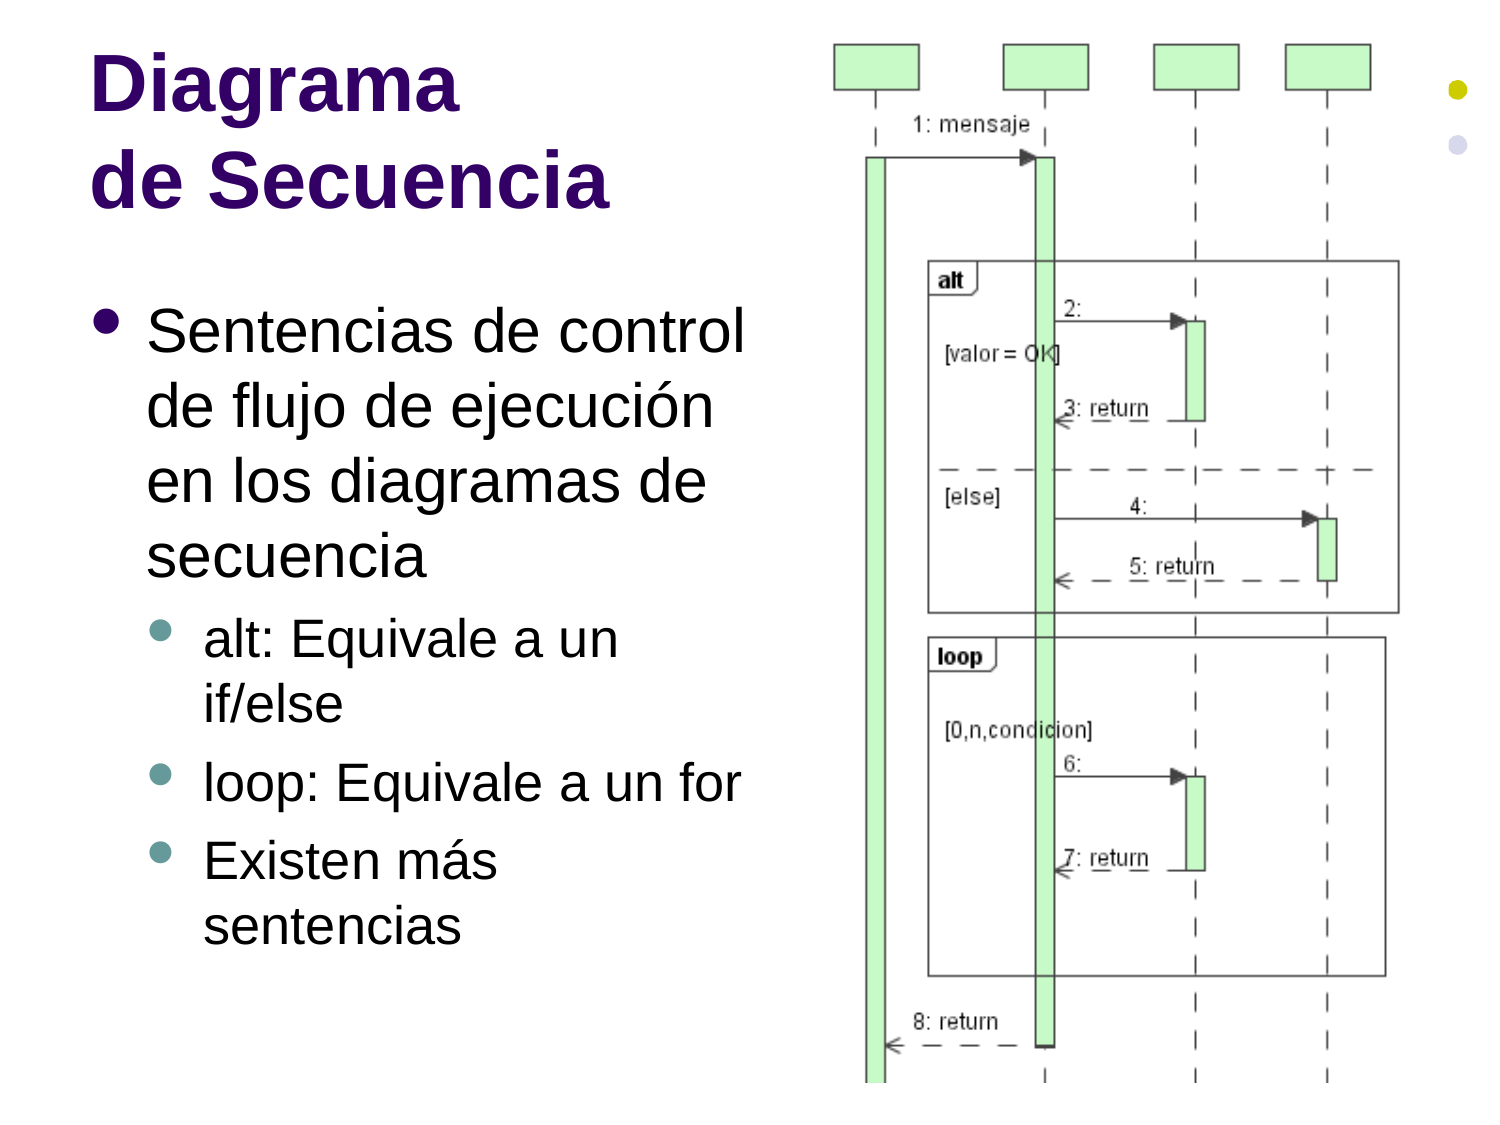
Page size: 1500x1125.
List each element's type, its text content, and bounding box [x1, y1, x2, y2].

title Diagrama de Secuencia [74, 20, 783, 233]
picture [783, 0, 1449, 1083]
list Sentencias de control de flujo de ejecución en los diagramas de secuencia alt: Equivale a un if/else loop: Equivale a un for Existen más sentencias [75, 282, 762, 1006]
